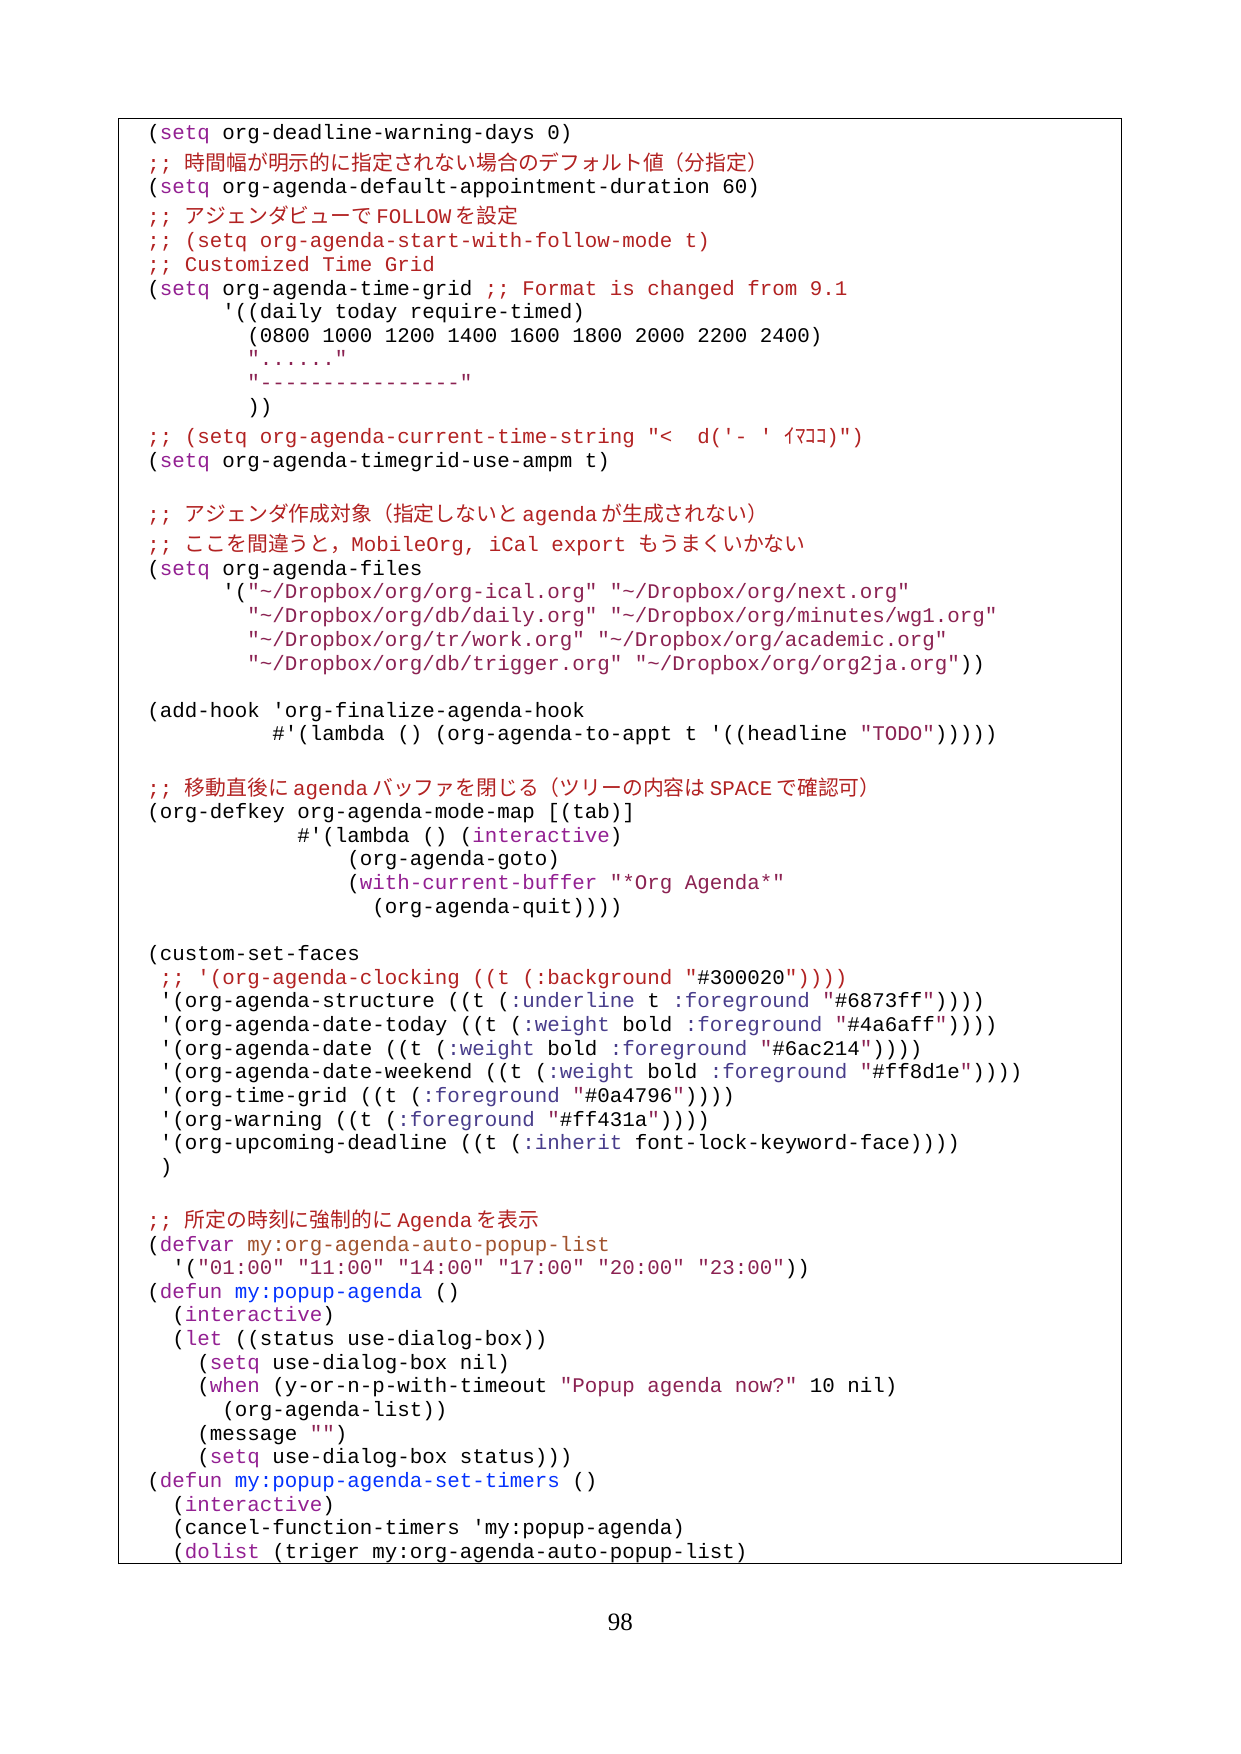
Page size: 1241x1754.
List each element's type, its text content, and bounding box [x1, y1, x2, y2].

text (setq use-dialog-box status))) [119, 1442, 1121, 1466]
text (setq org-agenda-timegrid-use-ampm t) [119, 446, 1121, 469]
text '(org-agenda-date-weekend ((t (:weight bold :foreground "#ff8d1e")))) [119, 1057, 1121, 1081]
text (defvar my:org-agenda-auto-popup-list [119, 1229, 1121, 1253]
text (add-hook 'org-finalize-agenda-hook [119, 696, 1121, 719]
text '("~/Dropbox/org/org-ical.org" "~/Dropbox/org/next.org" [119, 578, 1121, 601]
text "~/Dropbox/org/db/trigger.org" "~/Dropbox/org/org2ja.org")) [119, 648, 1121, 672]
text (with-current-buffer "*Org Agenda*" [119, 868, 1121, 892]
text (defun my:popup-agenda () [119, 1277, 1121, 1301]
text ;; '(org-agenda-clocking ((t (:background "#300020")))) [119, 963, 1121, 986]
text ;; 時間幅が明示的に指定されない場合のデフォルト値（分指定） [119, 142, 1121, 172]
text "......" [119, 344, 1121, 368]
text (interactive) [119, 1301, 1121, 1324]
text (setq org-agenda-files [119, 554, 1121, 578]
text ;; 移動直後にagendaバッファを閉じる（ツリーの内容はSPACEで確認可） [119, 767, 1121, 797]
text (defun my:popup-agenda-set-timers () [119, 1466, 1121, 1490]
text '((daily today require-timed) [119, 297, 1121, 321]
text (0800 1000 1200 1400 1600 1800 2000 2200 2400) [119, 321, 1121, 344]
text (custom-set-faces [119, 939, 1121, 963]
text '(org-time-grid ((t (:foreground "#0a4796")))) [119, 1081, 1121, 1104]
text '(org-warning ((t (:foreground "#ff431a")))) [119, 1104, 1121, 1128]
text (org-defkey org-agenda-mode-map [(tab)] [119, 797, 1121, 821]
text '(org-agenda-date-today ((t (:weight bold :foreground "#4a6aff")))) [119, 1010, 1121, 1034]
text '(org-agenda-structure ((t (:underline t :foreground "#6873ff")))) [119, 986, 1121, 1010]
text (dolist (triger my:org-agenda-auto-popup-list) [119, 1537, 1121, 1563]
text ) [119, 1152, 1121, 1176]
text ;; 所定の時刻に強制的にAgendaを表示 [119, 1199, 1121, 1229]
text '(org-agenda-date ((t (:weight bold :foreground "#6ac214")))) [119, 1034, 1121, 1057]
text '(org-upcoming-deadline ((t (:inherit font-lock-keyword-face)))) [119, 1128, 1121, 1152]
text #'(lambda () (interactive) [119, 821, 1121, 844]
text ;; (setq org-agenda-current-time-string "< d('- ' ｲﾏｺｺ)") [119, 415, 1121, 446]
text (message "") [119, 1419, 1121, 1442]
text (setq org-agenda-time-grid ;; Format is changed from 9.1 [119, 273, 1121, 297]
text (org-agenda-goto) [119, 844, 1121, 868]
text (setq use-dialog-box nil) [119, 1348, 1121, 1371]
text )) [119, 392, 1121, 415]
text ;; (setq org-agenda-start-with-follow-mode t) [119, 226, 1121, 250]
text "----------------" [119, 368, 1121, 392]
text "~/Dropbox/org/tr/work.org" "~/Dropbox/org/academic.org" [119, 625, 1121, 648]
text #'(lambda () (org-agenda-to-appt t '((headline "TODO"))))) [119, 719, 1121, 743]
text ;; Customized Time Grid [119, 250, 1121, 273]
text (setq org-agenda-default-appointment-duration 60) [119, 172, 1121, 196]
text (let ((status use-dialog-box)) [119, 1324, 1121, 1348]
text (when (y-or-n-p-with-timeout "Popup agenda now?" 10 nil) [119, 1371, 1121, 1395]
text (org-agenda-quit)))) [119, 892, 1121, 915]
text '("01:00" "11:00" "14:00" "17:00" "20:00" "23:00")) [119, 1253, 1121, 1277]
text ;; アジェンダビューでFOLLOWを設定 [119, 196, 1121, 226]
text (interactive) [119, 1490, 1121, 1513]
text (cancel-function-timers 'my:popup-agenda) [119, 1513, 1121, 1537]
text (org-agenda-list)) [119, 1395, 1121, 1419]
text ;; アジェンダ作成対象（指定しないとagendaが生成されない） [119, 493, 1121, 523]
text (setq org-deadline-warning-days 0) [119, 119, 1121, 142]
text "~/Dropbox/org/db/daily.org" "~/Dropbox/org/minutes/wg1.org" [119, 601, 1121, 625]
text ;; ここを間違うと，MobileOrg, iCal export もうまくいかない [119, 523, 1121, 554]
